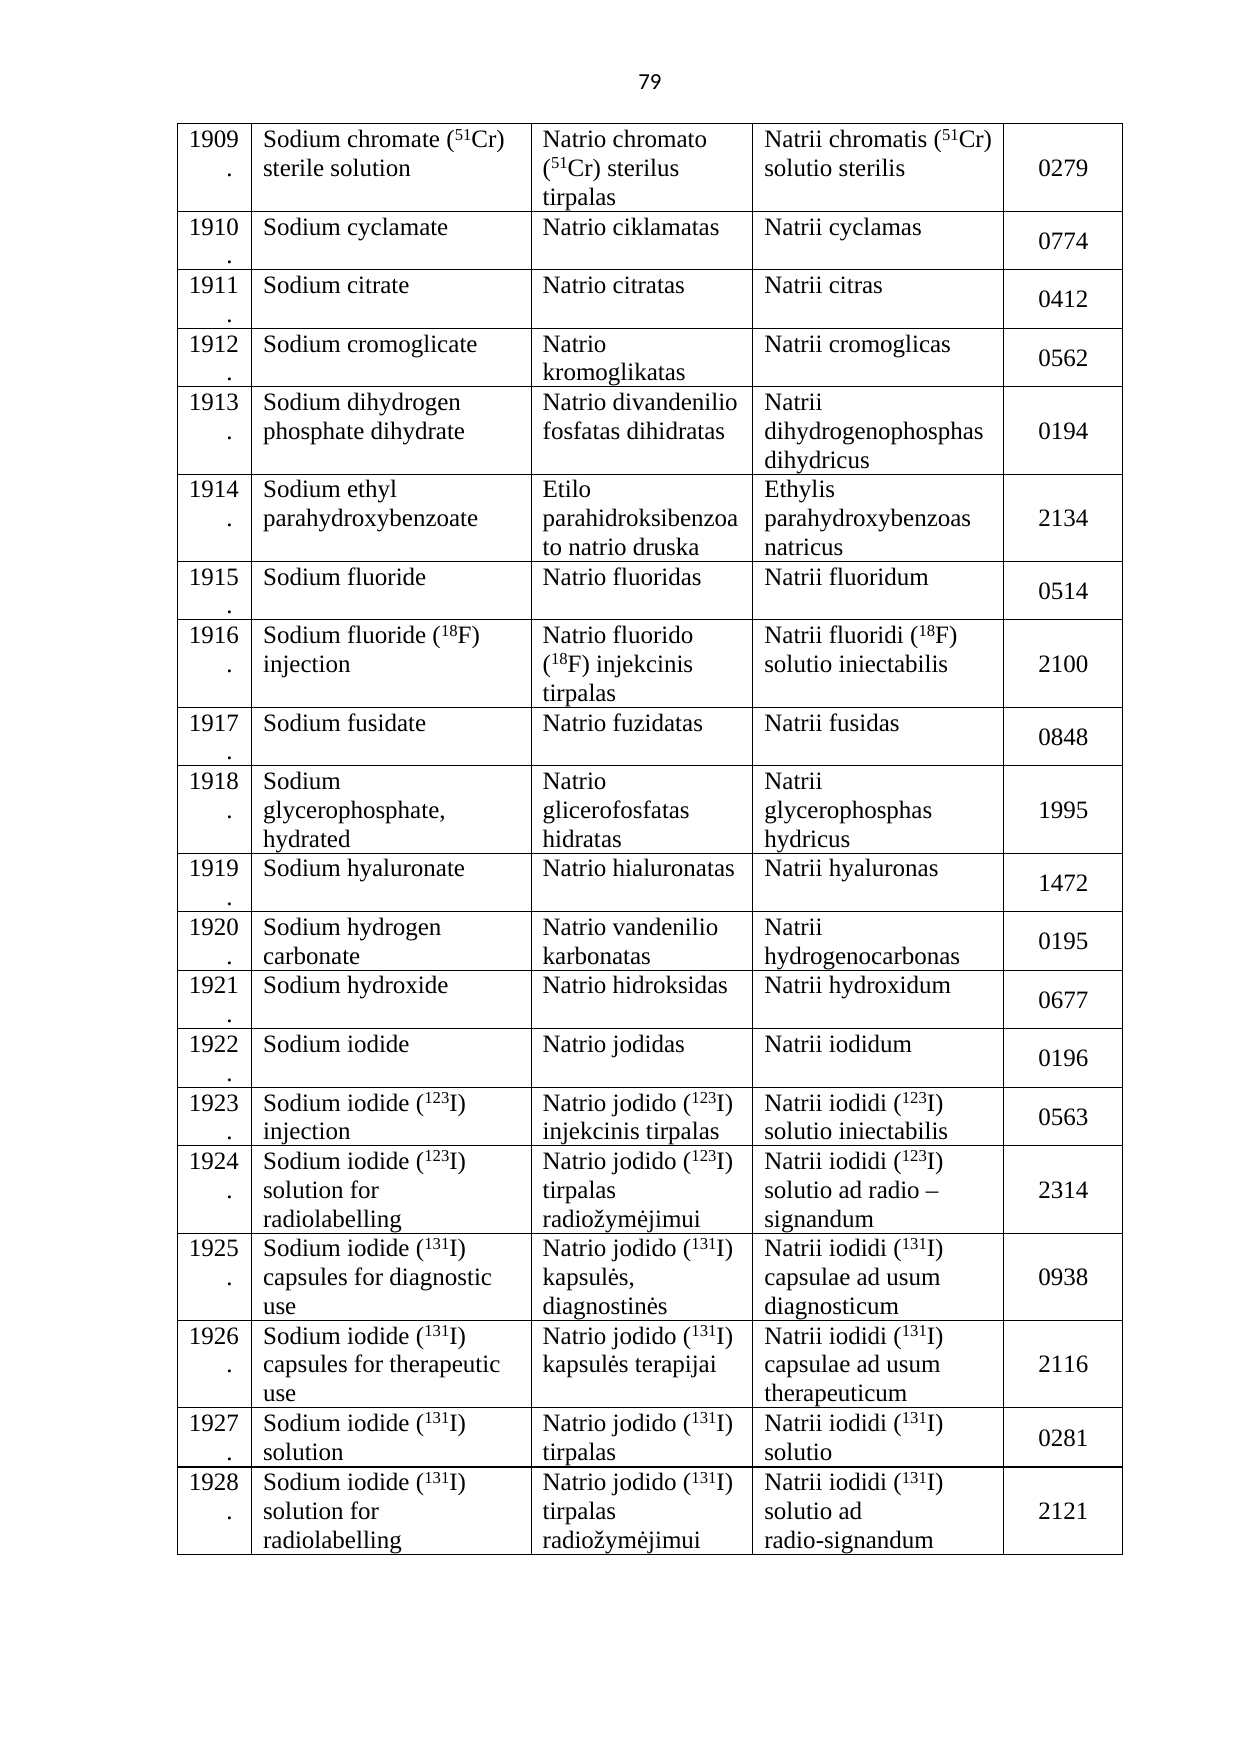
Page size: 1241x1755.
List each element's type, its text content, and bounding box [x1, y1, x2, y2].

table_cell 1995 [1004, 766, 1122, 852]
table_cell Natrio jodido (131I) tirpalas radiožymėjimui [532, 1468, 752, 1554]
table_cell Natrii fluoridum [753, 562, 1003, 619]
table_cell Natrio chromato (51Cr) sterilus tirpalas [532, 124, 752, 211]
table_cell Natrio kromoglikatas [532, 329, 752, 386]
table_cell 1921. [178, 971, 251, 1028]
table_cell Etilo parahidroksibenzoato natrio druska [532, 475, 752, 561]
table_cell 1919. [178, 854, 251, 911]
table_cell 2100 [1004, 620, 1122, 707]
table_cell 1926. [178, 1321, 251, 1407]
table_cell Sodium cyclamate [252, 212, 531, 269]
table_cell 0938 [1004, 1234, 1122, 1320]
table_cell Natrii cromoglicas [753, 329, 1003, 386]
table_cell 1914. [178, 475, 251, 561]
table_cell Sodium dihydrogen phosphate dihydrate [252, 387, 531, 473]
table_cell 1472 [1004, 854, 1122, 911]
table_cell 1917. [178, 708, 251, 765]
table_cell Natrio jodido (123I) tirpalas radiožymėjimui [532, 1146, 752, 1232]
table_cell 0196 [1004, 1029, 1122, 1087]
table_cell 0281 [1004, 1408, 1122, 1466]
table_cell Sodium iodide (131I) capsules for diagnostic use [252, 1234, 531, 1320]
table_cell Sodium chromate (51Cr) sterile solution [252, 124, 531, 211]
table_cell Natrio jodido (131I) kapsulės, diagnostinės [532, 1234, 752, 1320]
table_cell Natrio jodidas [532, 1029, 752, 1087]
table_cell Sodium glycerophosphate, hydrated [252, 766, 531, 852]
table_cell Sodium iodide (123I) solution for radiolabelling [252, 1146, 531, 1232]
table_cell 0848 [1004, 708, 1122, 765]
table_cell Natrii iodidum [753, 1029, 1003, 1087]
table_cell Sodium hydrogen carbonate [252, 912, 531, 969]
table_cell 2314 [1004, 1146, 1122, 1232]
table_cell Natrii iodidi (123I) solutio iniectabilis [753, 1088, 1003, 1145]
table_cell Natrii iodidi (131I) capsulae ad usum diagnosticum [753, 1234, 1003, 1320]
table_cell Sodium ethyl parahydroxybenzoate [252, 475, 531, 561]
table_cell Natrii iodidi (131I) capsulae ad usum therapeuticum [753, 1321, 1003, 1407]
table_cell Sodium citrate [252, 270, 531, 328]
table_cell Natrii iodidi (131I) solutio ad radio‑signandum [753, 1468, 1003, 1554]
table_cell 0195 [1004, 912, 1122, 969]
table_cell Sodium iodide (123I) injection [252, 1088, 531, 1145]
table_cell Natrio jodido (131I) tirpalas [532, 1408, 752, 1466]
table_cell Natrio hialuronatas [532, 854, 752, 911]
table_cell Natrio jodido (131I) kapsulės terapijai [532, 1321, 752, 1407]
table_cell 1911. [178, 270, 251, 328]
table_cell Ethylis parahydroxybenzoas natricus [753, 475, 1003, 561]
table_cell 1918. [178, 766, 251, 852]
table_cell Sodium cromoglicate [252, 329, 531, 386]
table_cell Natrii fusidas [753, 708, 1003, 765]
table_cell Natrio ciklamatas [532, 212, 752, 269]
table_cell Natrio fuzidatas [532, 708, 752, 765]
table_cell 2116 [1004, 1321, 1122, 1407]
table_cell 1916. [178, 620, 251, 707]
table_cell Natrio fluorido (18F) injekcinis tirpalas [532, 620, 752, 707]
table_cell 1924. [178, 1146, 251, 1232]
table_cell Natrii hydrogenocarbonas [753, 912, 1003, 969]
table_cell 1928. [178, 1468, 251, 1554]
table_cell Sodium fluoride (18F) injection [252, 620, 531, 707]
table_cell Natrii hydroxidum [753, 971, 1003, 1028]
table_cell 1912. [178, 329, 251, 386]
table_cell Sodium hyaluronate [252, 854, 531, 911]
table_cell Natrii fluoridi (18F) solutio iniectabilis [753, 620, 1003, 707]
table_cell 2121 [1004, 1468, 1122, 1554]
table_cell 0774 [1004, 212, 1122, 269]
table_cell Natrii citras [753, 270, 1003, 328]
table_cell 0677 [1004, 971, 1122, 1028]
table_cell 0412 [1004, 270, 1122, 328]
table_cell Natrio jodido (123I) injekcinis tirpalas [532, 1088, 752, 1145]
table_cell Sodium iodide (131I) capsules for therapeutic use [252, 1321, 531, 1407]
table_cell 0279 [1004, 124, 1122, 211]
table_cell Natrii iodidi (131I) solutio [753, 1408, 1003, 1466]
table_cell 1913. [178, 387, 251, 473]
table_cell Natrio divandenilio fosfatas dihidratas [532, 387, 752, 473]
table_cell 0562 [1004, 329, 1122, 386]
table_cell Natrii glycerophosphas hydricus [753, 766, 1003, 852]
table_cell 1915. [178, 562, 251, 619]
table_cell Sodium fusidate [252, 708, 531, 765]
table_cell Sodium iodide (131I) solution [252, 1408, 531, 1466]
table_cell Sodium hydroxide [252, 971, 531, 1028]
table_cell Sodium iodide (131I) solution for radiolabelling [252, 1468, 531, 1554]
table_cell 1909. [178, 124, 251, 211]
table_cell Natrio fluoridas [532, 562, 752, 619]
table_cell Natrio hidroksidas [532, 971, 752, 1028]
table_cell Natrii dihydrogenophosphas dihydricus [753, 387, 1003, 473]
table_cell 1927. [178, 1408, 251, 1466]
table_cell Natrii iodidi (123I) solutio ad radio – signandum [753, 1146, 1003, 1232]
table_cell Natrii chromatis (51Cr) solutio sterilis [753, 124, 1003, 211]
table_cell Natrii hyaluronas [753, 854, 1003, 911]
table_cell 1925. [178, 1234, 251, 1320]
table_cell 1910. [178, 212, 251, 269]
table_cell Natrio glicerofosfatas hidratas [532, 766, 752, 852]
table_cell 0563 [1004, 1088, 1122, 1145]
table_cell 1920. [178, 912, 251, 969]
table_cell Sodium iodide [252, 1029, 531, 1087]
table_cell Natrio vandenilio karbonatas [532, 912, 752, 969]
table_cell 0194 [1004, 387, 1122, 473]
table_cell 1922. [178, 1029, 251, 1087]
table_cell Natrii cyclamas [753, 212, 1003, 269]
table_cell 1923. [178, 1088, 251, 1145]
table_cell 0514 [1004, 562, 1122, 619]
table_cell Sodium fluoride [252, 562, 531, 619]
table_cell Natrio citratas [532, 270, 752, 328]
table_cell 2134 [1004, 475, 1122, 561]
